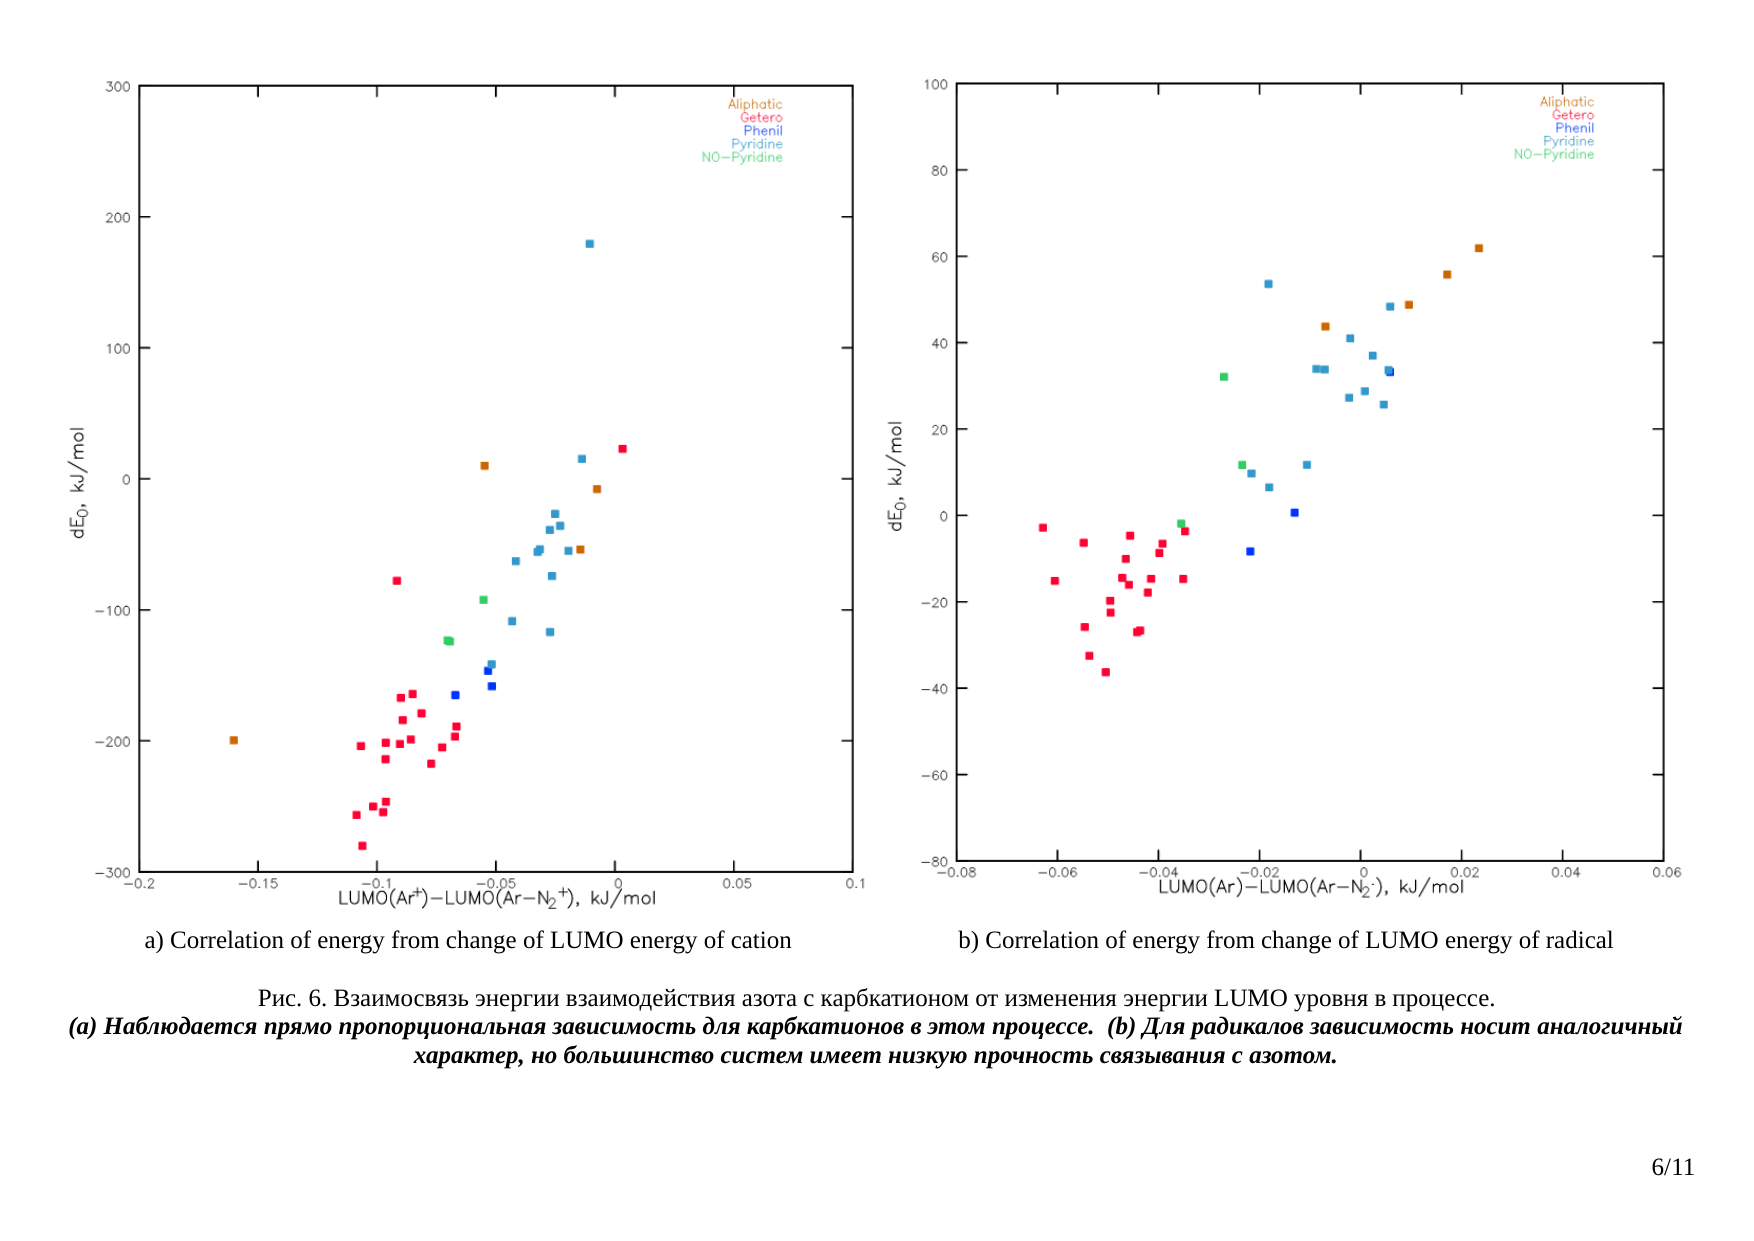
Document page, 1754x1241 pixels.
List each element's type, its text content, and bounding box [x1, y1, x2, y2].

table_cell Рис. 6. Взаимосвязь энергии взаимодействия азота с карбкатионом от изменения энергии LUMO уровня в процессе. (a) Наблюдается прямо пропорциональная зависимость для карбкатионов в этом процессе. (b) Для радикалов зависимость носит аналогичный характер, но большинство систем имеет низкую прочность связывания с азотом. [59, 983, 1695, 1069]
picture [59, 73, 1695, 926]
table_cell a) Correlation of energy from change of LUMO energy of cation [59, 926, 877, 983]
table_cell b) Correlation of energy from change of LUMO energy of radical [877, 925, 1695, 983]
table_header [877, 906, 1695, 925]
